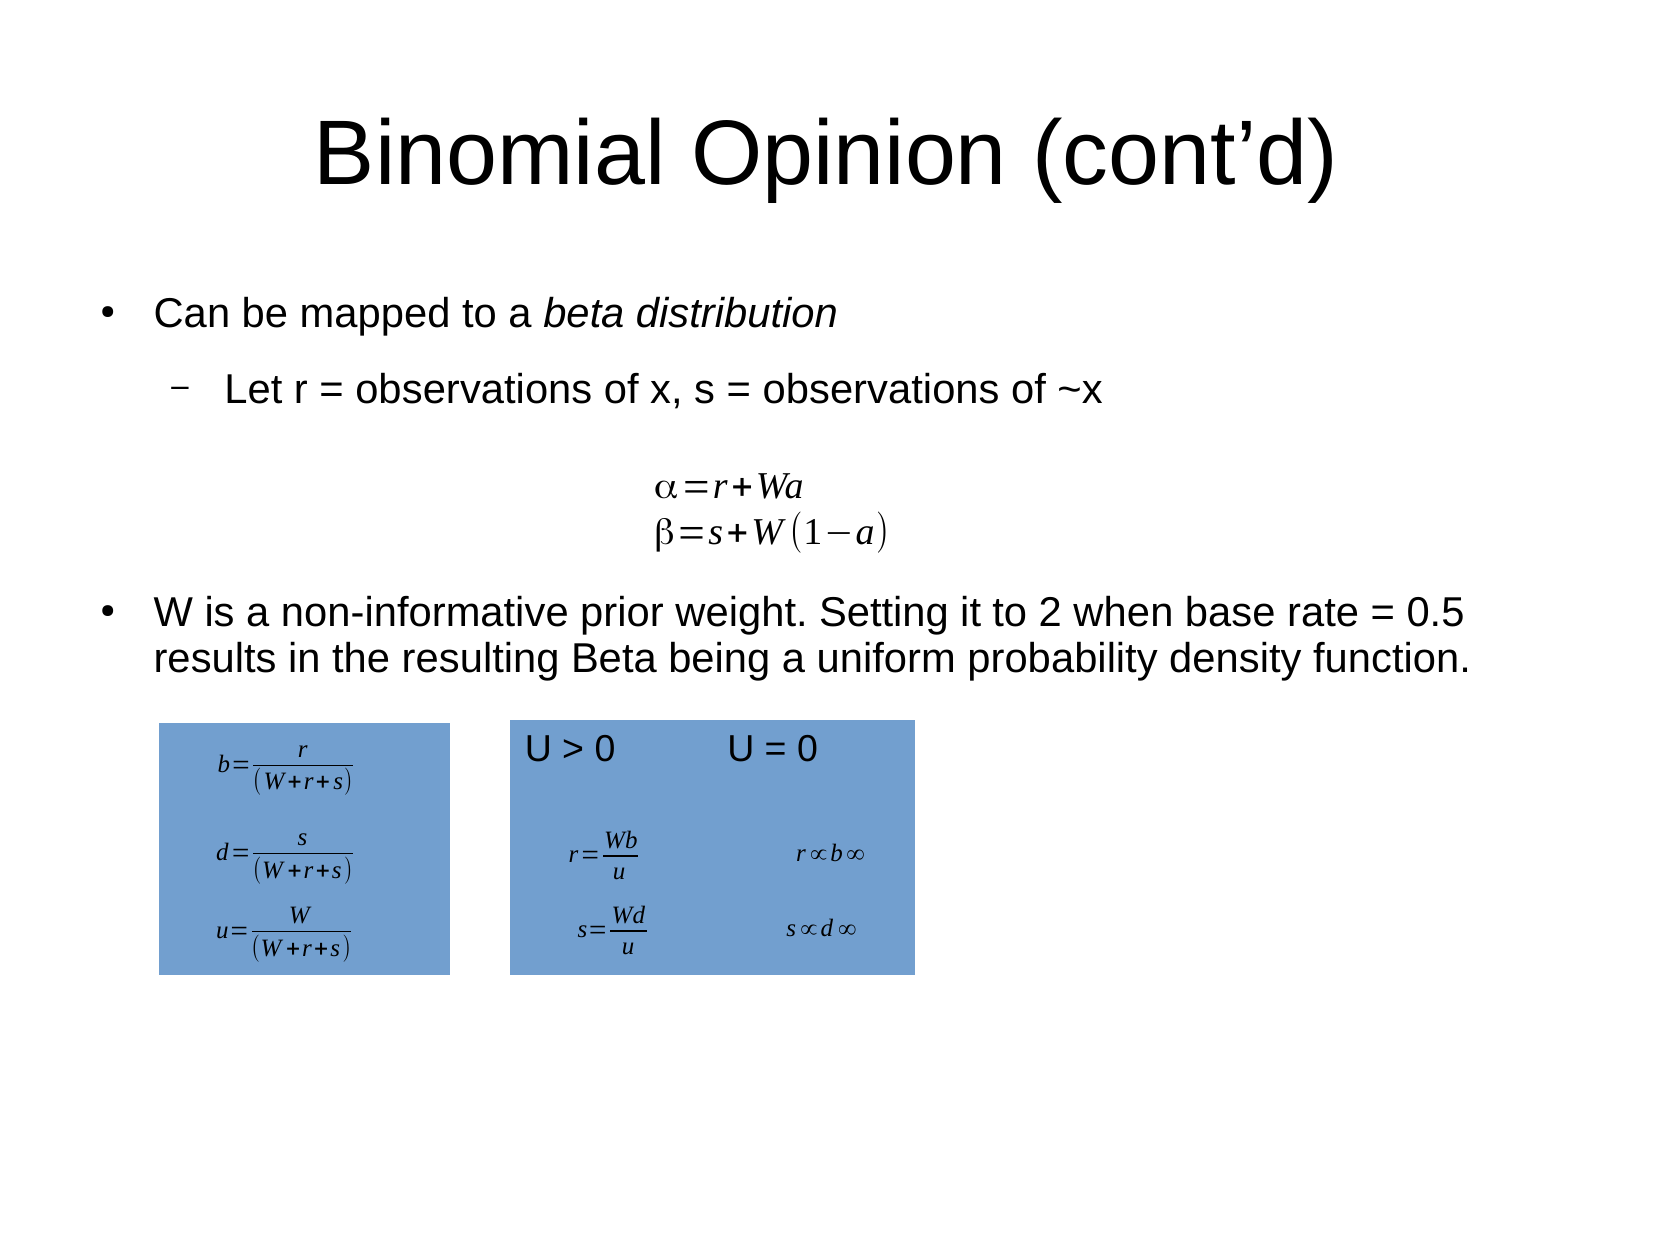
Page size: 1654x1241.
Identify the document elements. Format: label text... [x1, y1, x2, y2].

chart [562, 825, 646, 886]
chart [211, 735, 361, 797]
title Binomial Opinion (cont’d) [82, 49, 1571, 257]
chart [789, 840, 871, 868]
chart [210, 901, 358, 964]
table_cell [713, 890, 915, 975]
table_cell [159, 891, 450, 975]
list Can be mapped to a beta distribution Let r = observations of x, s = observations of ~x W is a non-informative prior weight. Setting it to 2 when base rate = 0.5 results in the resulting Beta being a uniform probability density function. [82, 290, 1571, 1010]
table_header U > 0 [510, 720, 713, 805]
table_cell [713, 805, 915, 890]
chart [210, 823, 360, 886]
chart [645, 465, 899, 556]
chart [780, 915, 863, 943]
chart [570, 900, 654, 961]
table_cell [159, 807, 450, 891]
table_cell [510, 890, 713, 975]
table_cell [510, 805, 713, 890]
table_header U = 0 [713, 720, 915, 805]
table_header [159, 723, 450, 807]
